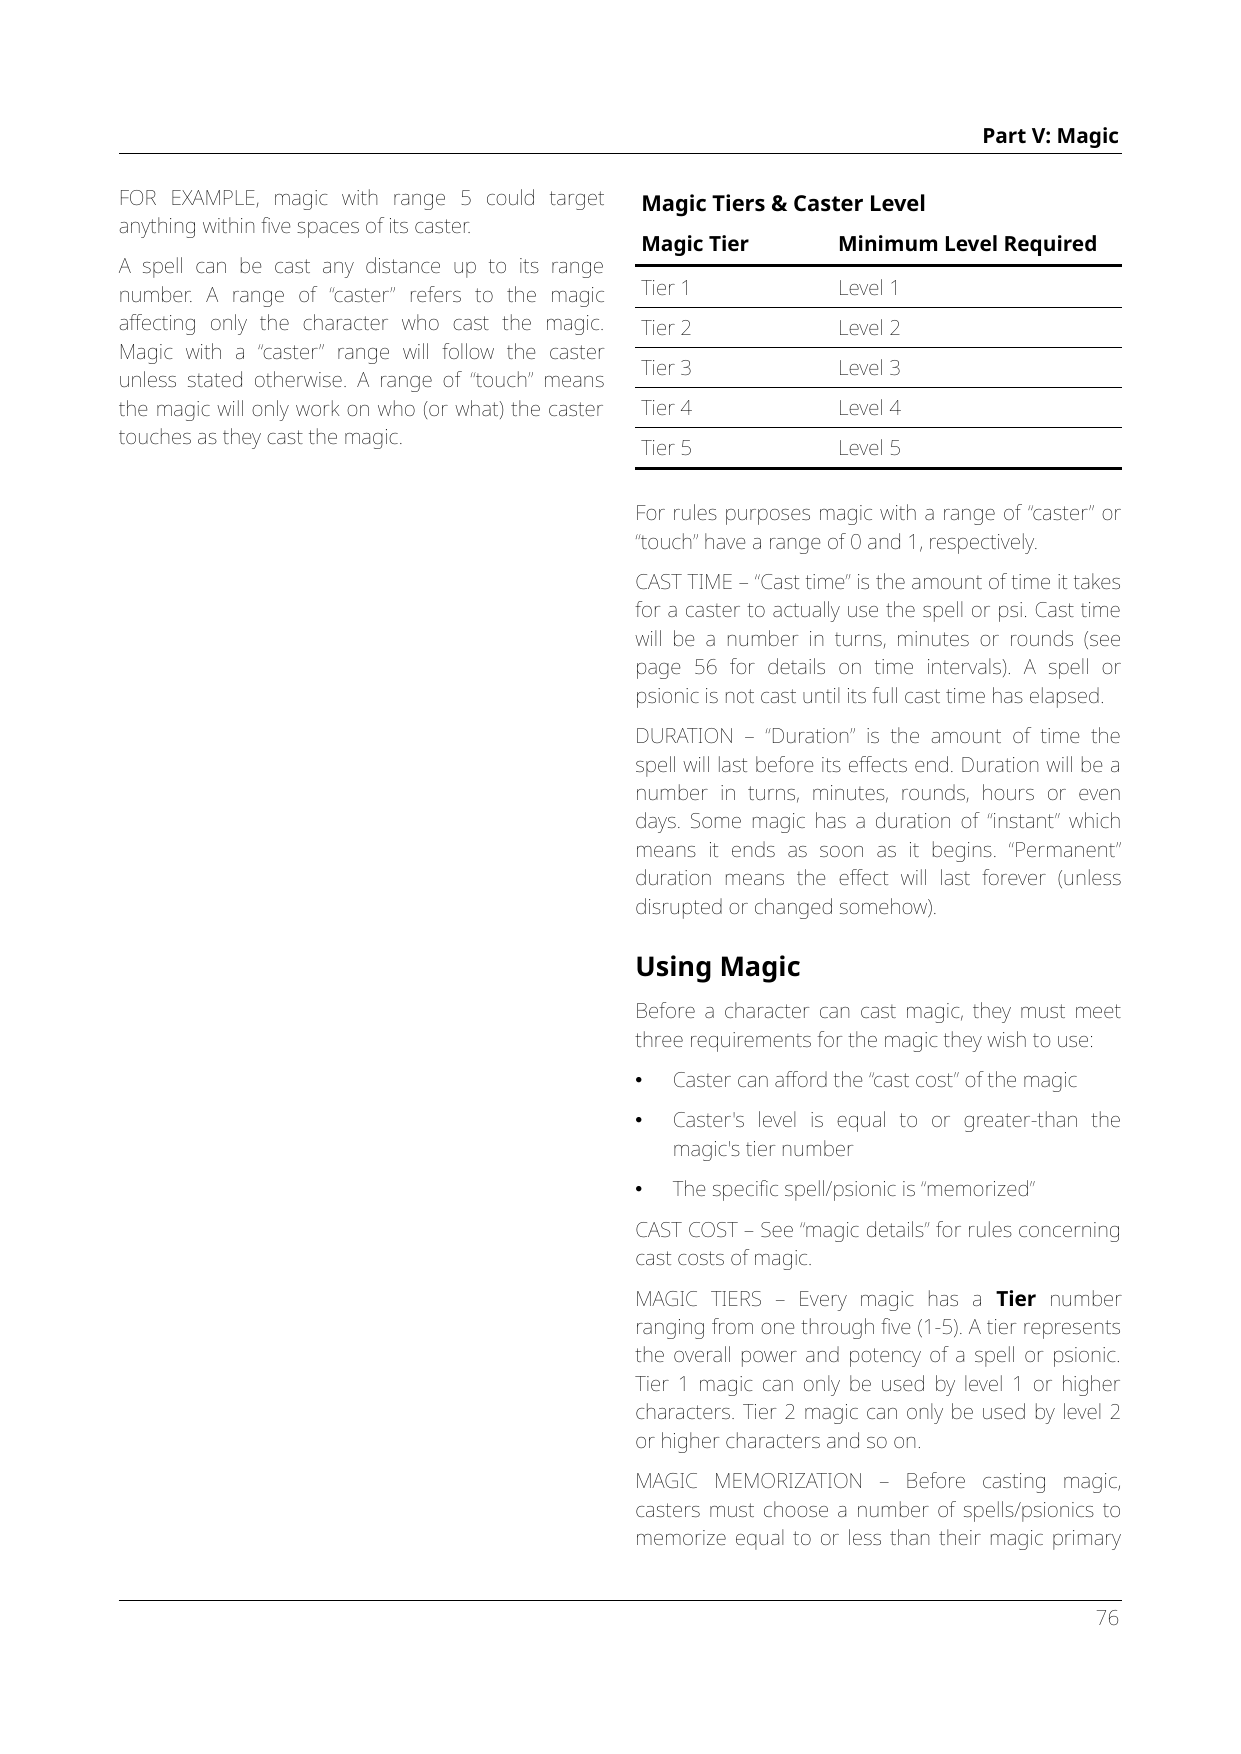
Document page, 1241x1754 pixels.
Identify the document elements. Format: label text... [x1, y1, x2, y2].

table_cell Tier 5 [635, 428, 832, 467]
list Caster's level is equal to or greater-than the magic's tier number [635, 1106, 1122, 1162]
text MAGIC TIERS – Every magic has a Tier number ranging from one through five (1-5). A tier represents the overall power and potency of a spell or psionic. Tier 1 magic can only be used by level 1 or higher characters. Tier 2 magic can only be used by level 2 or higher characters and so on. [635, 1284, 1122, 1454]
table_cell Tier 1 [635, 267, 832, 307]
text FOR EXAMPLE, magic with range 5 could target anything within five spaces of its caster. [118, 183, 605, 239]
text MAGIC MEMORIZATION – Before casting magic, casters must choose a number of spells/psionics to memorize equal to or less than their magic primary [635, 1466, 1122, 1552]
text For rules purposes magic with a range of “caster” or “touch” have a range of 0 and 1, respectively. [635, 470, 1122, 555]
table_header Magic Tiers & Caster Level [635, 183, 1122, 224]
text A spell can be cast any distance up to its range number. A range of “caster” refers to the magic affecting only the character who cast the magic. Magic with a “caster” range will follow the caster unless stated otherwise. A range of “touch” means the magic will only work on who (or what) the caster touches as they cast the magic. [118, 251, 605, 451]
table_cell Level 4 [832, 388, 1122, 427]
table_cell Tier 4 [635, 388, 832, 427]
table_cell Level 2 [832, 308, 1122, 347]
table_cell Tier 3 [635, 348, 832, 387]
table_cell Tier 2 [635, 308, 832, 347]
table_cell Level 1 [832, 267, 1122, 307]
text CAST COST – See “magic details” for rules concerning cast costs of magic. [635, 1215, 1122, 1272]
text DURATION – “Duration” is the amount of time the spell will last before its effects end. Duration will be a number in turns, minutes, rounds, hours or even days. Some magic has a duration of “instant” which means it ends as soon as it begins. “Permanent” duration means the effect will last forever (unless disrupted or changed somehow). [635, 721, 1122, 920]
list Caster can afford the “cast cost” of the magic [635, 1065, 1122, 1093]
table_cell Level 5 [832, 428, 1122, 467]
table_cell Minimum Level Required [832, 224, 1122, 264]
text CAST TIME – “Cast time” is the amount of time it takes for a caster to actually use the spell or psi. Cast time will be a number in turns, minutes or rounds (see page 37 for details on time intervals). A spell or psionic is not cast until its full cast time has elapsed. [635, 567, 1122, 709]
text Using Magic [635, 947, 1122, 984]
list The specific spell/psionic is “memorized” [635, 1174, 1122, 1203]
text Before a character can cast magic, they must meet three requirements for the magic they wish to use: [635, 996, 1122, 1053]
table_cell Level 3 [832, 348, 1122, 387]
table_cell Magic Tier [635, 224, 832, 264]
